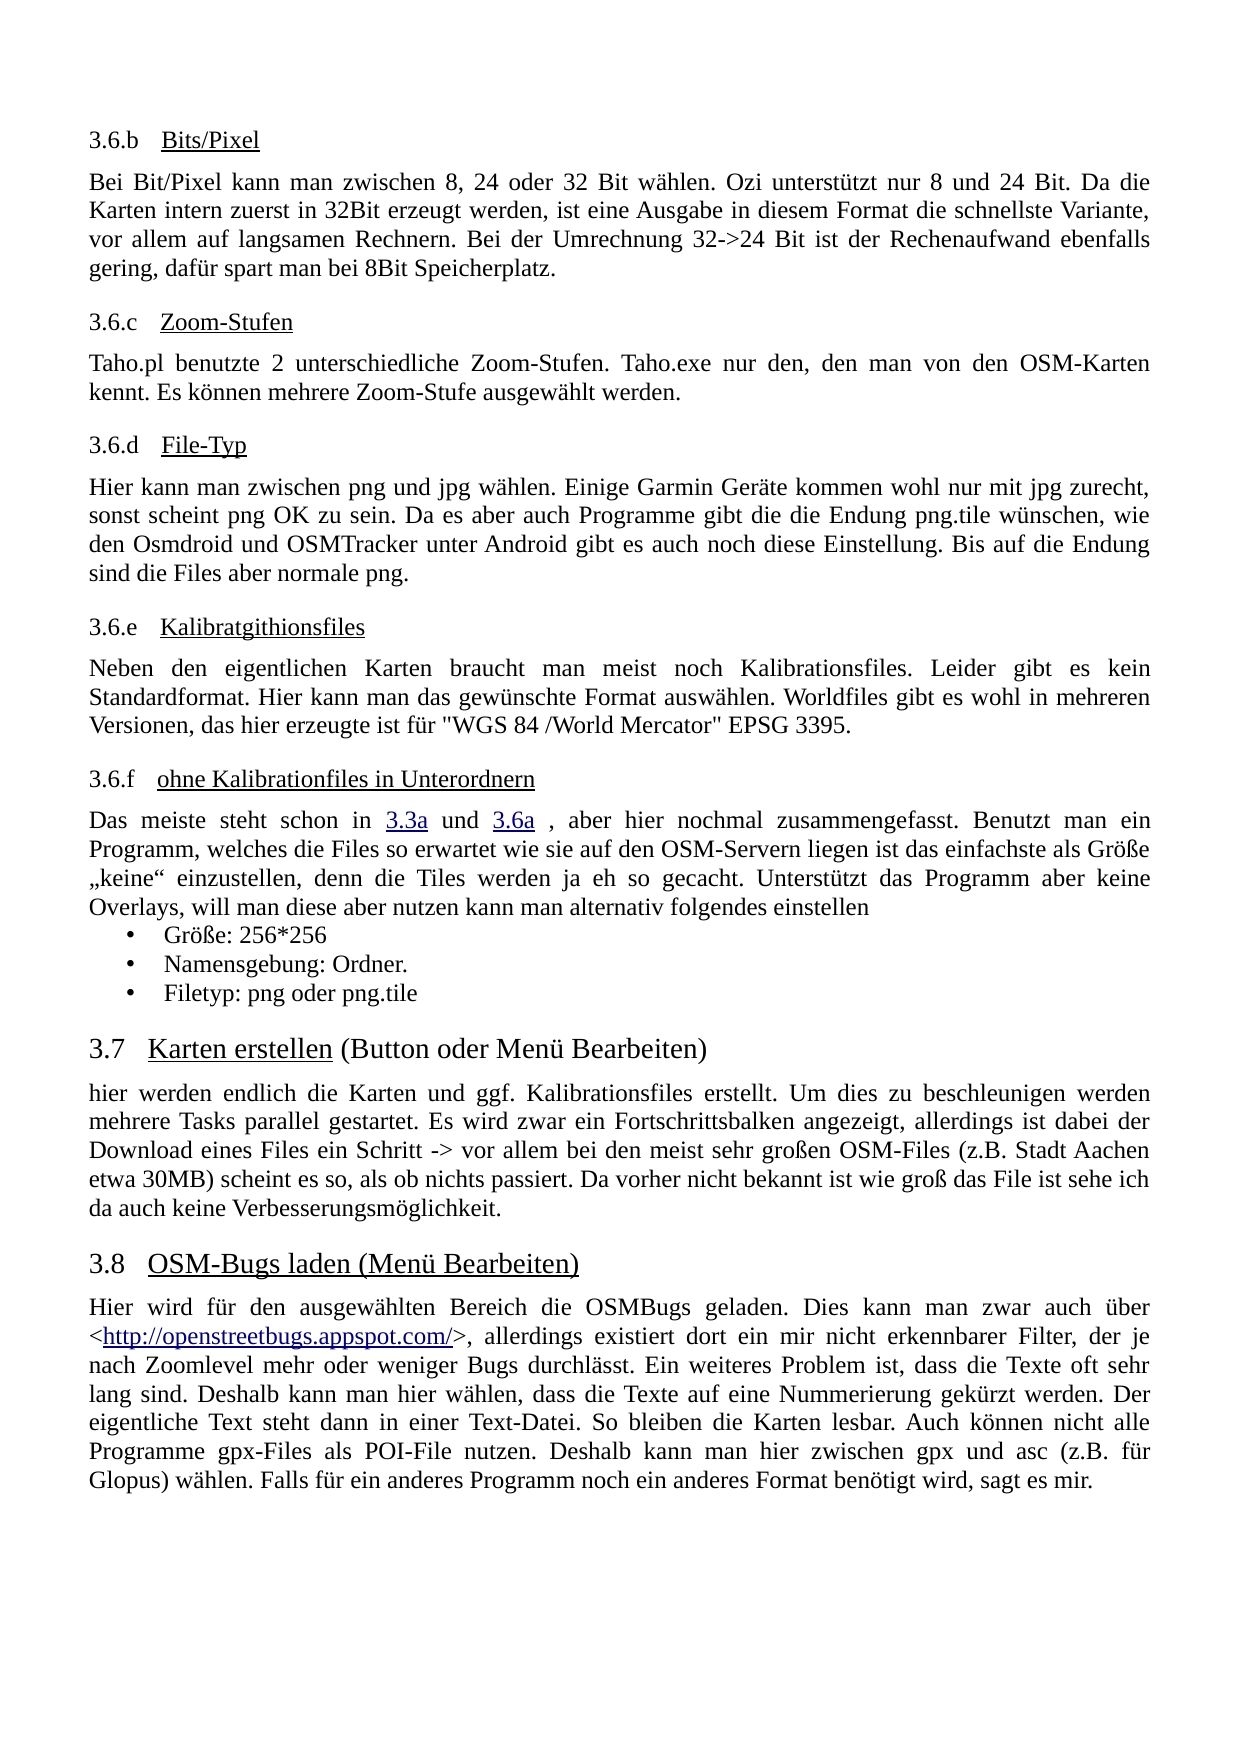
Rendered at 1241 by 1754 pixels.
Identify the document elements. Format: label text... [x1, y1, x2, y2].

subtitle Kalibratgithionsfiles [88, 612, 1152, 640]
text Hier kann man zwischen png und jpg wählen. Einige Garmin Geräte kommen wohl nur mit jpg zurecht, sonst scheint png OK zu sein. Da es aber auch Programme gibt die die Endung png.tile wünschen, wie den Osmdroid und OSMTracker unter Android gibt es auch noch diese Einstellung. Bis auf die Endung sind die Files aber normale png. [88, 472, 1152, 587]
text Bei Bit/Pixel kann man zwischen 8, 24 oder 32 Bit wählen. Ozi unterstützt nur 8 und 24 Bit. Da die Karten intern zuerst in 32Bit erzeugt werden, ist eine Ausgabe in diesem Format die schnellste Variante, vor allem auf langsamen Rechnern. Bei der Umrechnung 32->24 Bit ist der Rechenaufwand ebenfalls gering, dafür spart man bei 8Bit Speicherplatz. [88, 167, 1152, 282]
list Größe: 256*256 [126, 920, 1152, 949]
subtitle Bits/Pixel [88, 125, 1152, 154]
subtitle ohne Kalibrationfiles in Unterordnern [88, 764, 1152, 793]
subtitle OSM-Bugs laden (Menü Bearbeiten) [88, 1246, 1152, 1280]
text Neben den eigentlichen Karten braucht man meist noch Kalibrationsfiles. Leider gibt es kein Standardformat. Hier kann man das gewünschte Format auswählen. Worldfiles gibt es wohl in mehreren Versionen, das hier erzeugte ist für "WGS 84 /World Mercator" EPSG 3395. [88, 653, 1152, 739]
text Das meiste steht schon in 3.3a und 3.6a , aber hier nochmal zusammengefasst. Benutzt man ein Programm, welches die Files so erwartet wie sie auf den OSM-Servern liegen ist das einfachste als Größe „keine“ einzustellen, denn die Tiles werden ja eh so gecacht. Unterstützt das Programm aber keine Overlays, will man diese aber nutzen kann man alternativ folgendes einstellen [88, 805, 1152, 920]
text Taho.pl benutzte 2 unterschiedliche Zoom-Stufen. Taho.exe nur den, den man von den OSM-Karten kennt. Es können mehrere Zoom-Stufe ausgewählt werden. [88, 348, 1152, 405]
text Hier wird für den ausgewählten Bereich die OSMBugs geladen. Dies kann man zwar auch über <http://openstreetbugs.appspot.com/>, allerdings existiert dort ein mir nicht erkennbarer Filter, der je nach Zoomlevel mehr oder weniger Bugs durchlässt. Ein weiteres Problem ist, dass die Texte oft sehr lang sind. Deshalb kann man hier wählen, dass die Texte auf eine Nummerierung gekürzt werden. Der eigentliche Text steht dann in einer Text-Datei. So bleiben die Karten lesbar. Auch können nicht alle Programme gpx-Files als POI-File nutzen. Deshalb kann man hier zwischen gpx und asc (z.B. für Glopus) wählen. Falls für ein anderes Programm noch ein anderes Format benötigt wird, sagt es mir. [88, 1292, 1152, 1494]
text hier werden endlich die Karten und ggf. Kalibrationsfiles erstellt. Um dies zu beschleunigen werden mehrere Tasks parallel gestartet. Es wird zwar ein Fortschrittsbalken angezeigt, allerdings ist dabei der Download eines Files ein Schritt -> vor allem bei den meist sehr großen OSM-Files (z.B. Stadt Aachen etwa 30MB) scheint es so, als ob nichts passiert. Da vorher nicht bekannt ist wie groß das File ist sehe ich da auch keine Verbesserungsmöglichkeit. [88, 1078, 1152, 1221]
list Filetyp: png oder png.tile [126, 978, 1152, 1007]
subtitle File-Typ [88, 430, 1152, 459]
subtitle Zoom-Stufen [88, 307, 1152, 335]
list Namensgebung: Ordner. [126, 949, 1152, 978]
subtitle Karten erstellen (Button oder Menü Bearbeiten) [88, 1032, 1152, 1065]
